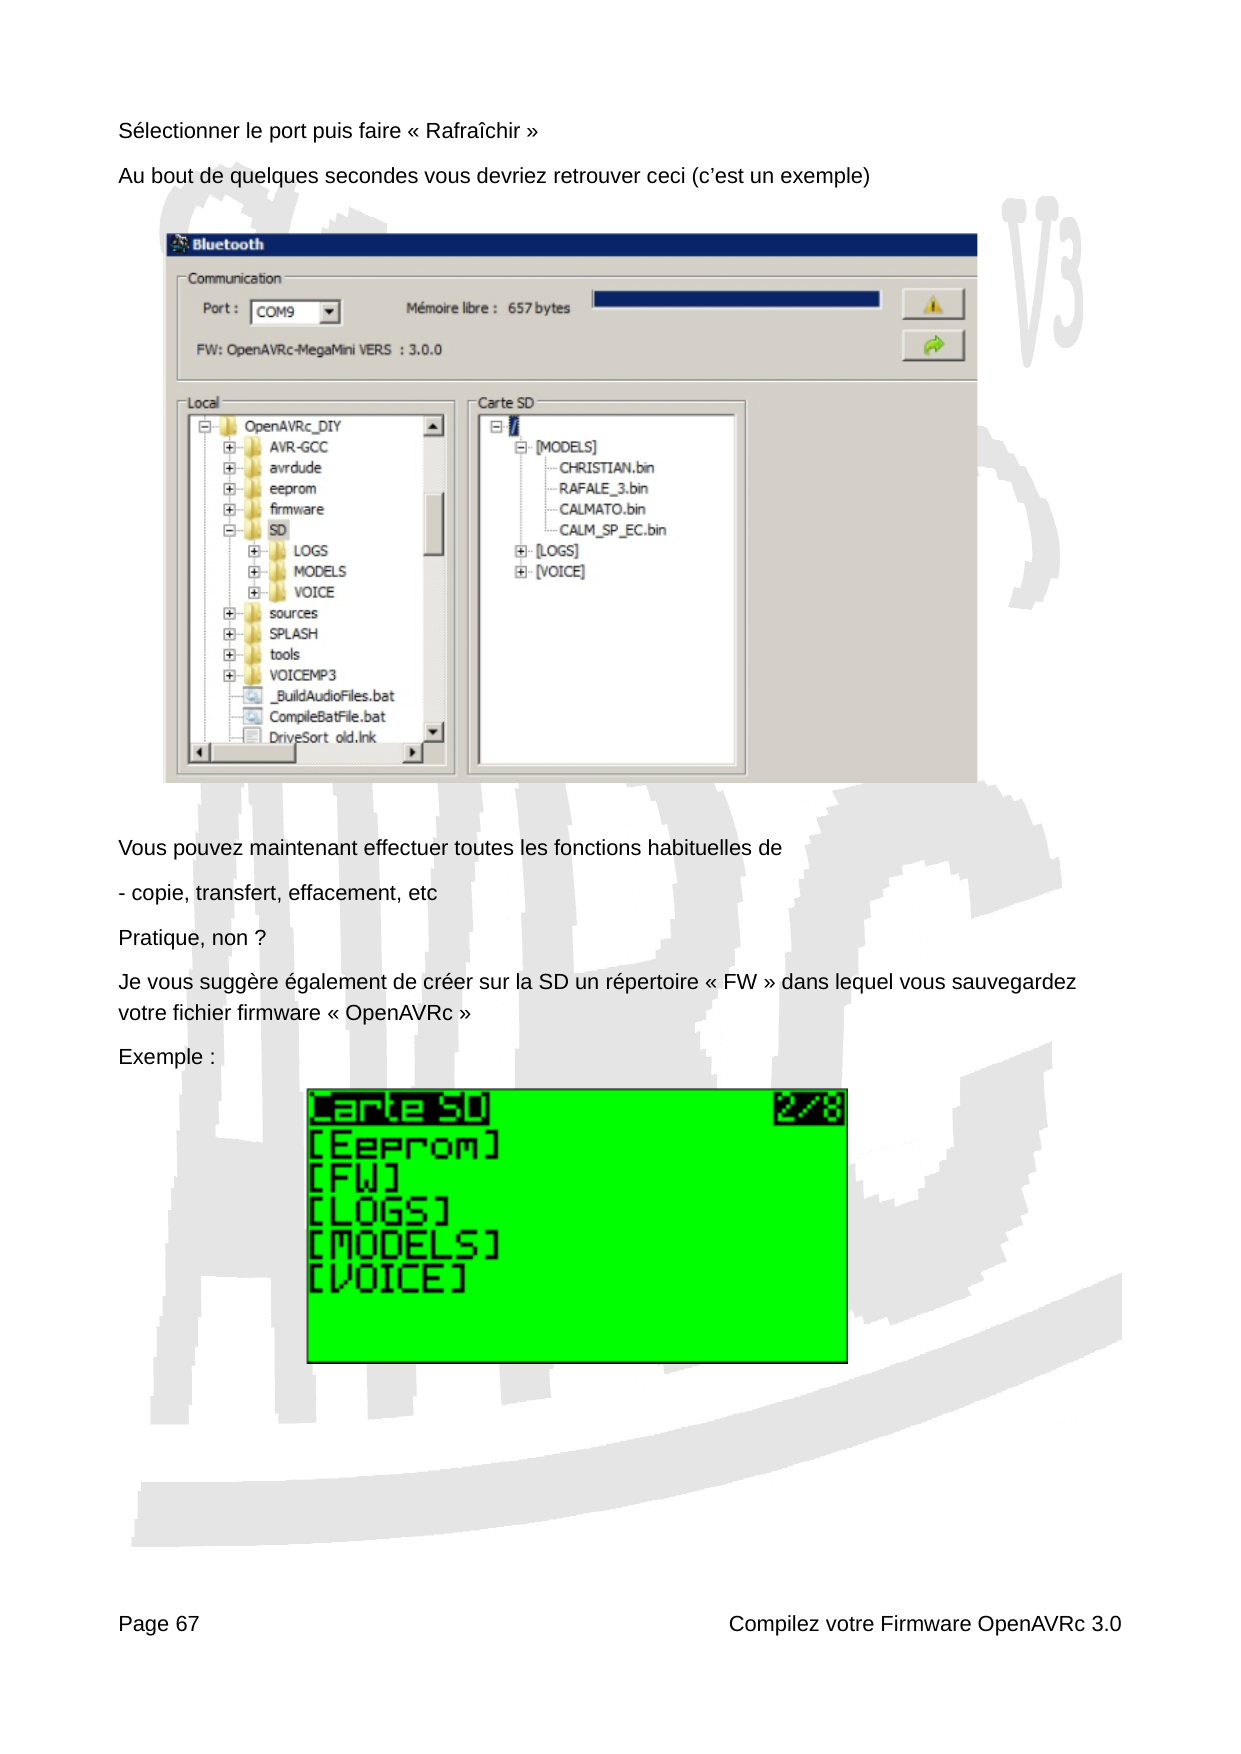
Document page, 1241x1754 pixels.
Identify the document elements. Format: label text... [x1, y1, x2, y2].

text Au bout de quelques secondes vous devriez retrouver ceci (c’est un exemple) [118, 163, 1122, 188]
text - copie, transfert, effacement, etc [118, 879, 1122, 905]
picture [163, 233, 978, 783]
text Exemple : [118, 1044, 1122, 1069]
picture [306, 1088, 848, 1364]
text Pratique, non ? [118, 924, 1122, 949]
text Vous pouvez maintenant effectuer toutes les fonctions habituelles de [118, 835, 1122, 860]
text Sélectionner le port puis faire « Rafraîchir » [118, 118, 1122, 143]
text Je vous suggère également de créer sur la SD un répertoire « FW » dans lequel vous sauvegardez votre fichier firmware « OpenAVRc » [118, 969, 1122, 1024]
